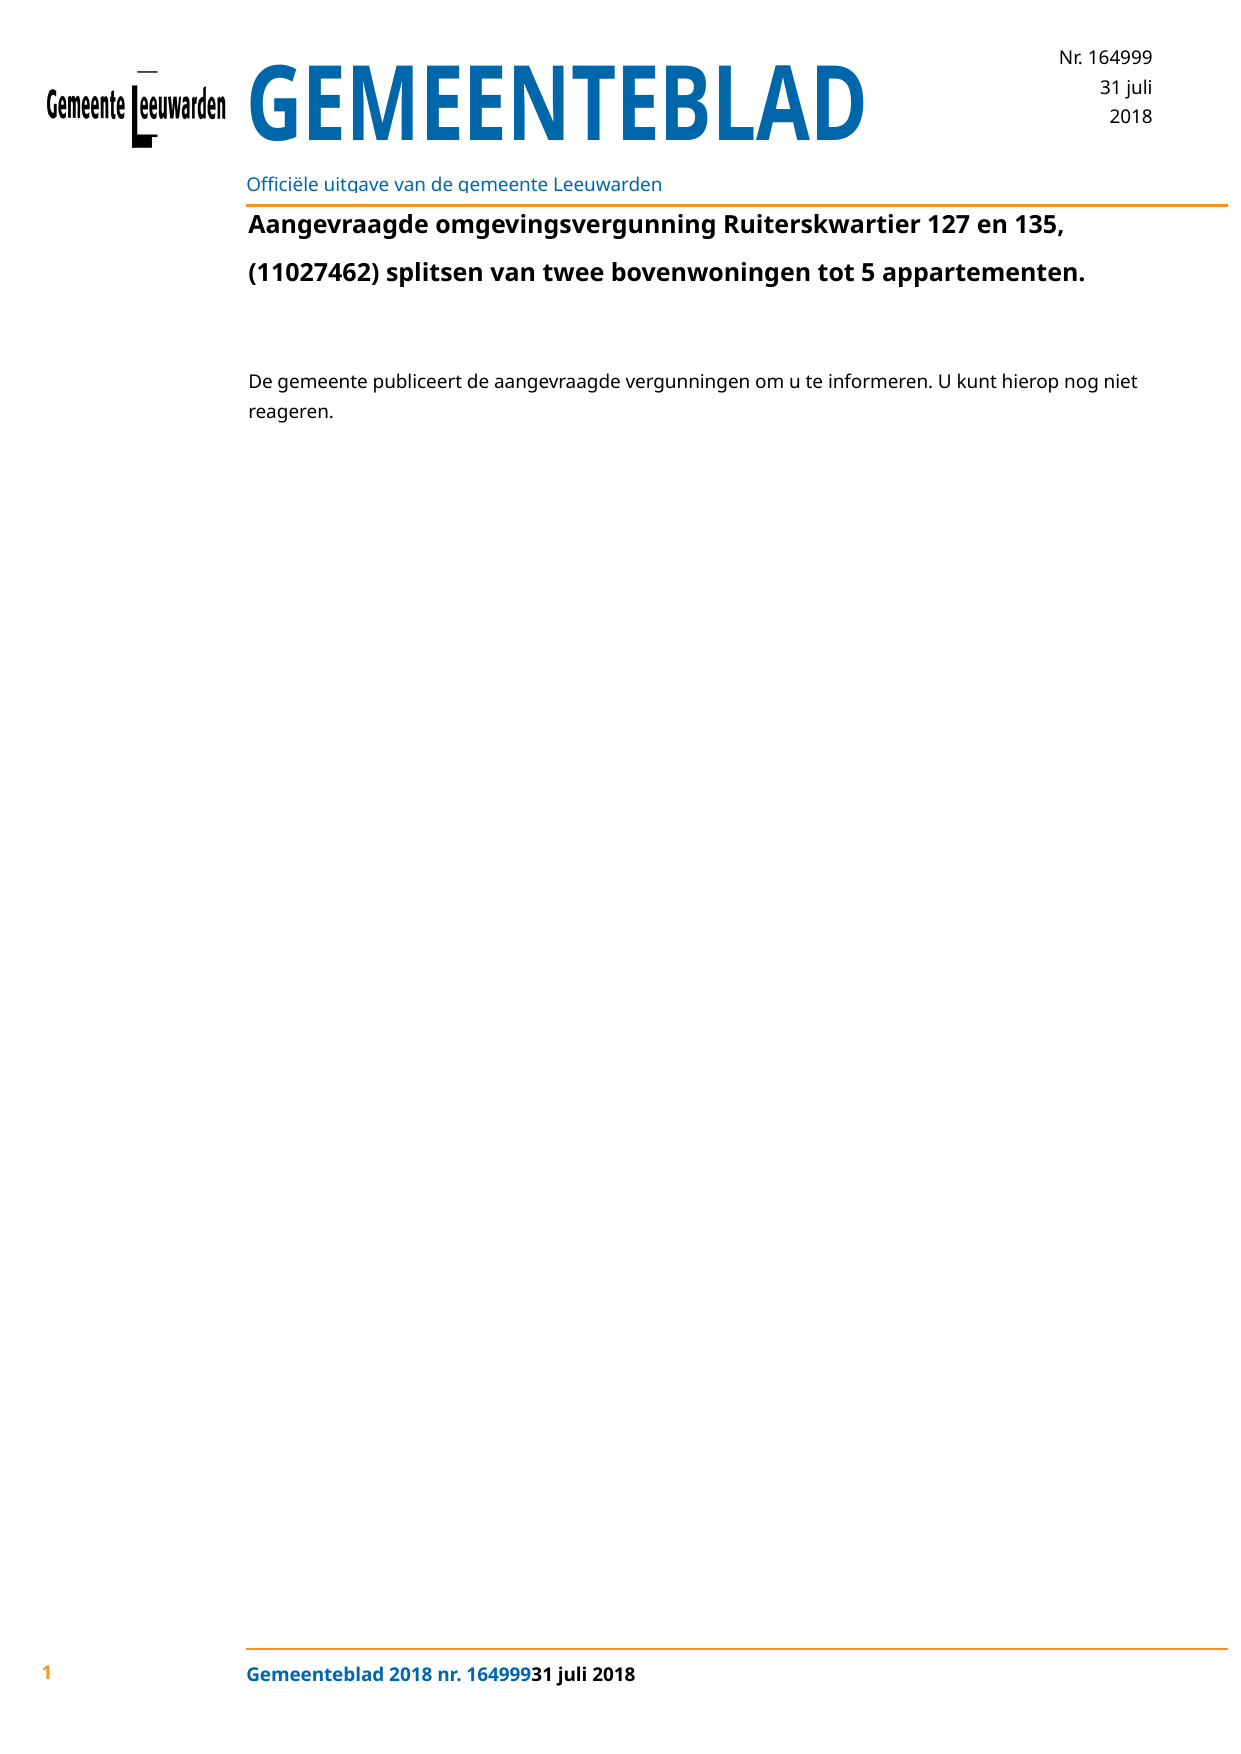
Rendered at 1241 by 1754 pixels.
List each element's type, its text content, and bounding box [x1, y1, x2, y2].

text De gemeente publiceert de aangevraagde vergunningen om u te informeren. U kunt hierop nog niet reageren. [248, 368, 1152, 424]
picture [41, 47, 231, 172]
text Aangevraagde omgevingsvergunning Ruiterskwartier 127 en 135, (11027462) splitsen van twee bovenwoningen tot 5 appartementen. [248, 207, 1152, 288]
